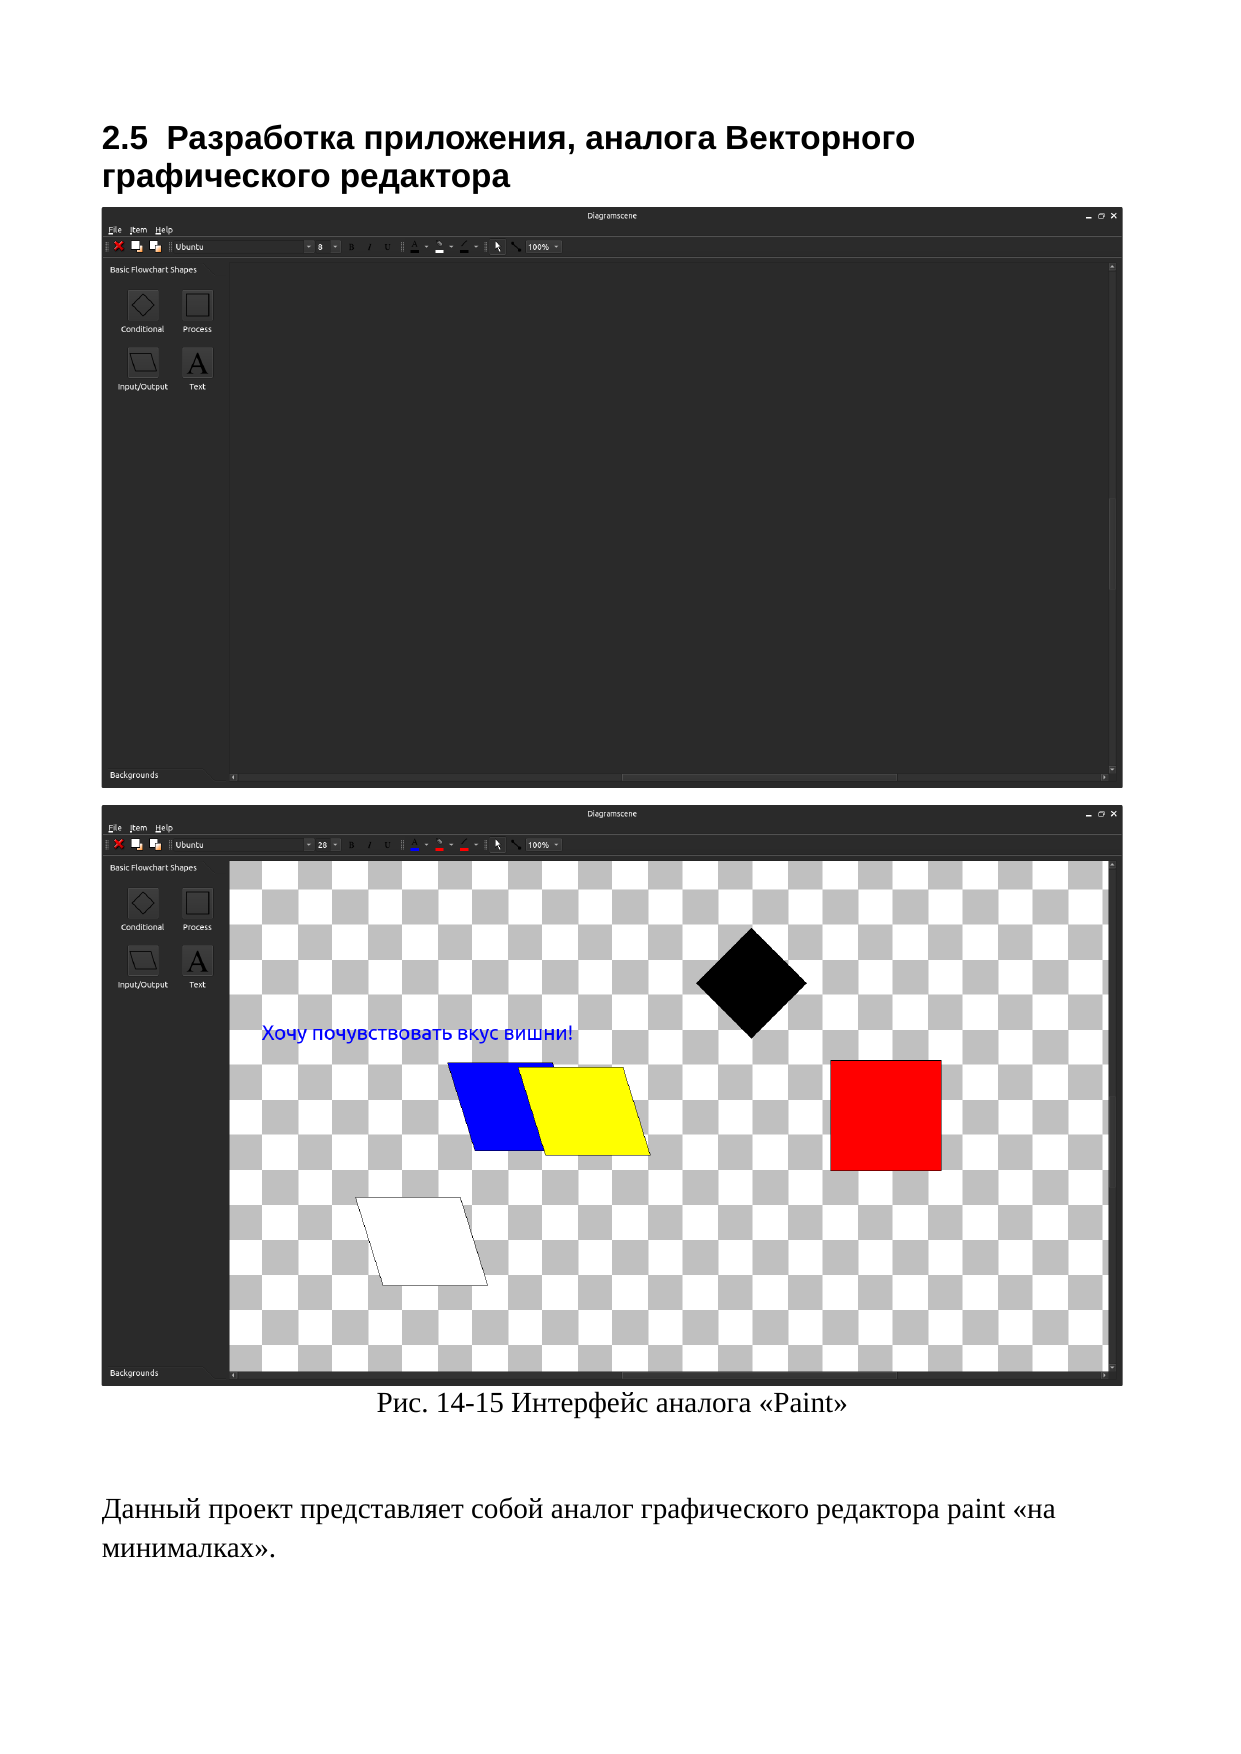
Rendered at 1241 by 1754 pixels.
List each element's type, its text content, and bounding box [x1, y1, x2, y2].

text Рис. 14-15 Интерфейс аналога «Paint» [102, 1386, 1123, 1419]
text Данный проект представляет собой аналог графического редактора paint «на минималках». [102, 1492, 1123, 1564]
subtitle 2.5 Разработка приложения, аналога Векторного графического редактора [102, 118, 1123, 195]
text [102, 788, 1123, 805]
picture [101, 805, 1123, 1386]
picture [101, 207, 1123, 788]
